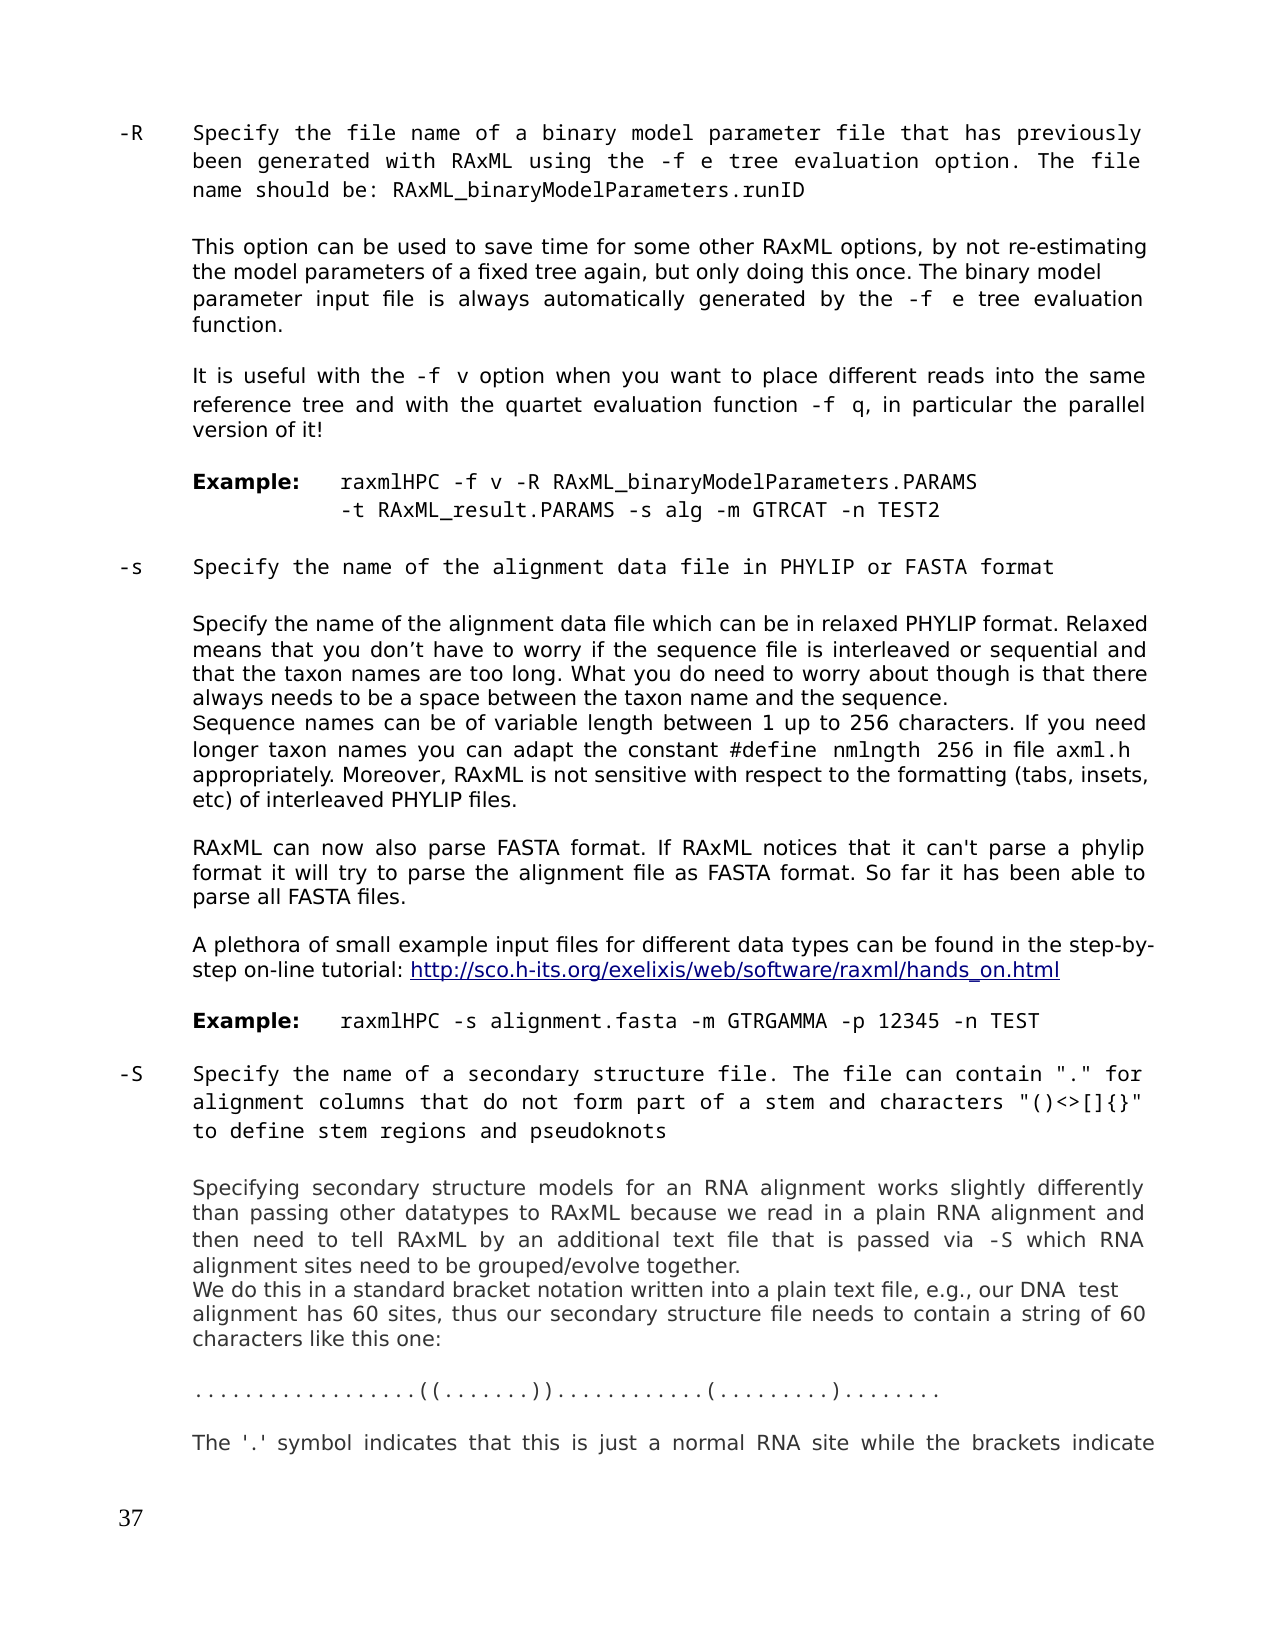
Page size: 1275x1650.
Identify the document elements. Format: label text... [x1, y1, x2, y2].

text Example: raxmlHPC -f v -R RAxML_binaryModelParameters.PARAMS [118, 467, 1157, 495]
text Sequence names can be of variable length between 1 up to 256 characters. If you need longer taxon names you can adapt the constant #define nmlngth 256 in file axml.h appropriately. Moreover, RAxML is not sensitive with respect to the formatting (tabs, insets, etc) of interleaved PHYLIP files. [118, 711, 1157, 812]
text alignment columns that do not form part of a stem and characters "()<>[]{}" to define stem regions and pseudoknots [118, 1087, 1157, 1144]
text ..................((.......))............(.........)........ The '.' symbol indicates that this is just a normal RNA site while the brackets indicate [192, 1351, 1157, 1456]
text -t RAxML_result.PARAMS -s alg -m GTRCAT -n TEST2 [118, 495, 1157, 524]
text Example: raxmlHPC -s alignment.fasta -m GTRGAMMA -p 12345 -n TEST [118, 1006, 1157, 1035]
text This option can be used to save time for some other RAxML options, by not re-estimating the model parameters of a fixed tree again, but only doing this once. The binary model parameter input file is always automatically generated by the -f e tree evaluation function. [118, 232, 1157, 337]
text A plethora of small example input files for different data types can be found in the step-by- step on-line tutorial: http://sco.h-its.org/exelixis/web/software/raxml/hands_on.html [118, 933, 1157, 982]
text -S Specify the name of a secondary structure file. The file can contain "." for [118, 1059, 1157, 1087]
text We do this in a standard bracket notation written into a plain text file, e.g., our DNA test alignment has 60 sites, thus our secondary structure file needs to contain a string of 60 characters like this one: [118, 1278, 1157, 1351]
text Specifying secondary structure models for an RNA alignment works slightly differently than passing other datatypes to RAxML because we read in a plain RNA alignment and then need to tell RAxML by an additional text file that is passed via -S which RNA alignment sites need to be grouped/evolve together. [118, 1173, 1157, 1278]
text -R Specify the file name of a binary model parameter file that has previously been generated with RAxML using the -f e tree evaluation option. The file name should be: RAxML_binaryModelParameters.runID [118, 118, 1157, 203]
text RAxML can now also parse FASTA format. If RAxML notices that it can't parse a phylip format it will try to parse the alignment file as FASTA format. So far it has been able to parse all FASTA files. [118, 836, 1157, 909]
text -s Specify the name of the alignment data file in PHYLIP or FASTA format [118, 552, 1157, 581]
text It is useful with the -f v option when you want to place different reads into the same reference tree and with the quartet evaluation function -f q, in particular the parallel version of it! [118, 362, 1157, 443]
text Specify the name of the alignment data file which can be in relaxed PHYLIP format. Relaxed means that you don’t have to worry if the sequence file is interleaved or sequential and that the taxon names are too long. What you do need to worry about though is that there always needs to be a space between the taxon name and the sequence. [118, 609, 1157, 711]
